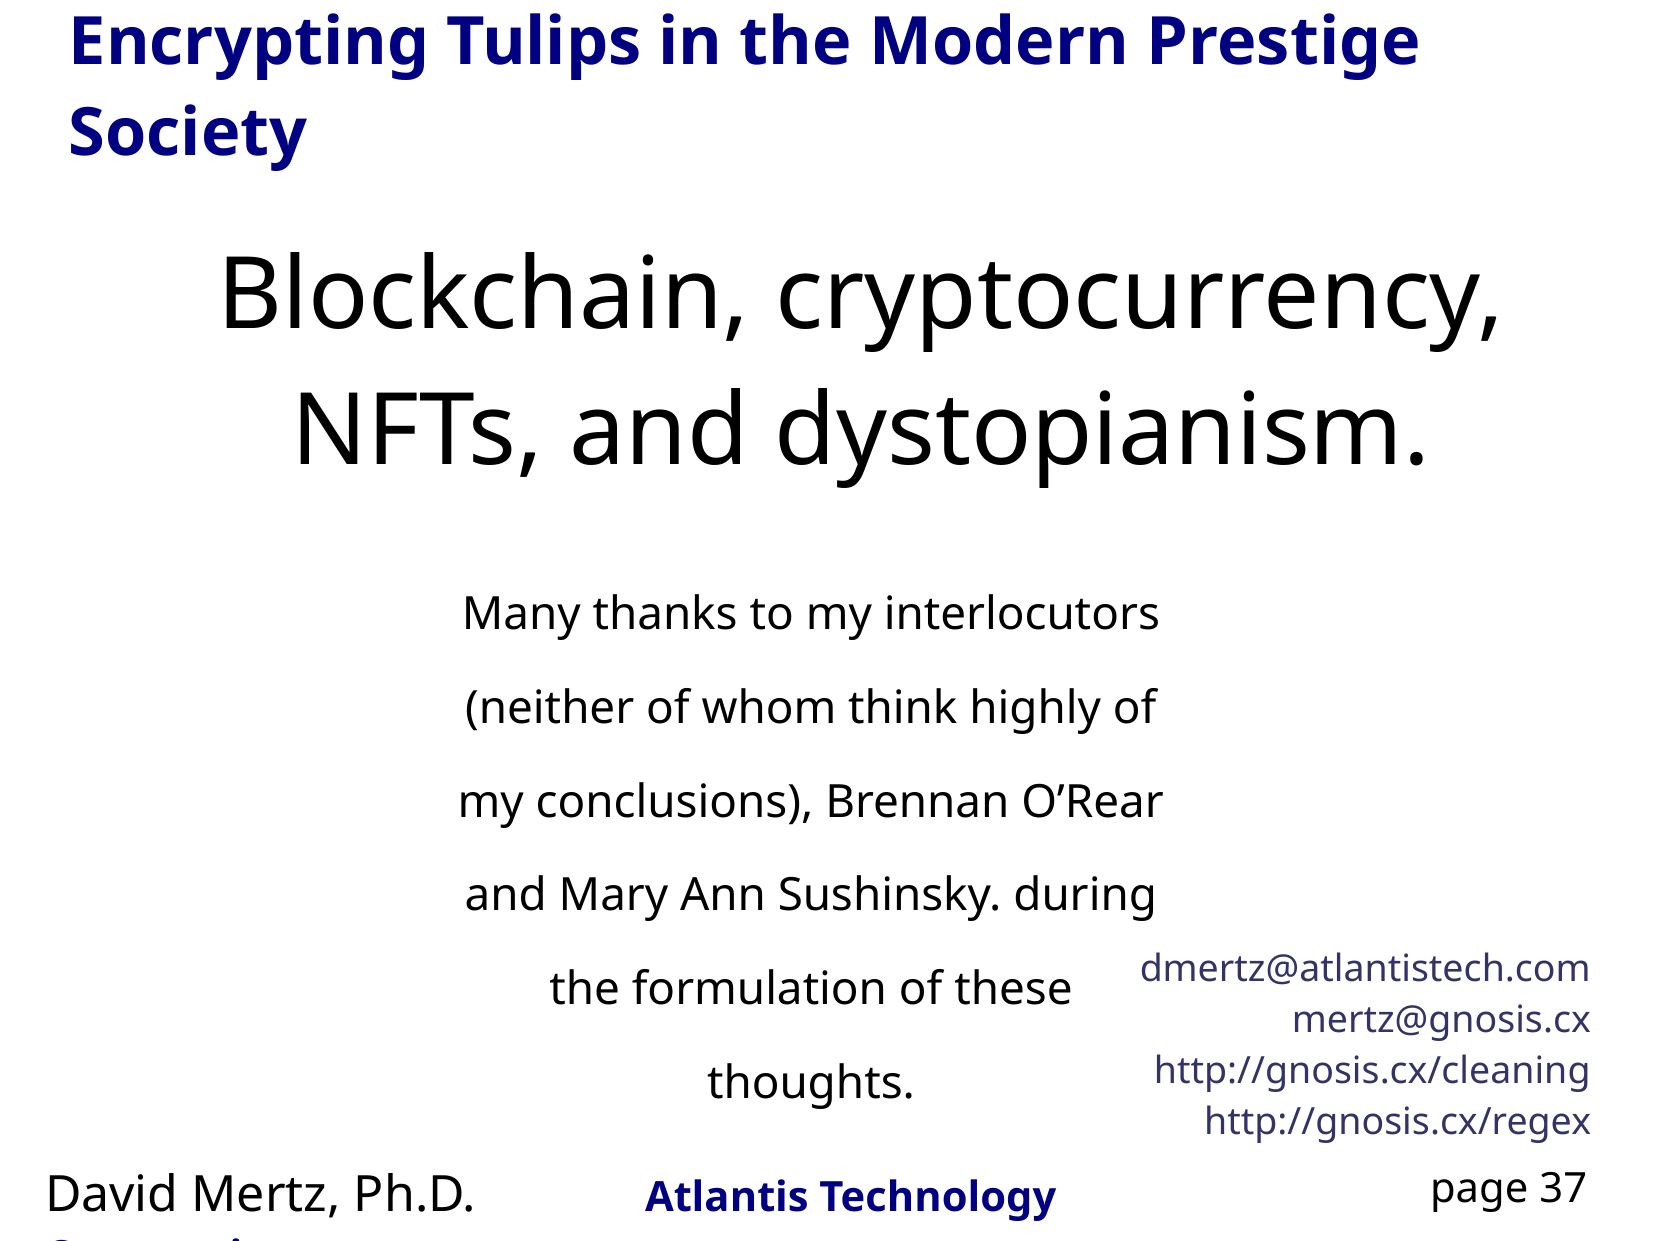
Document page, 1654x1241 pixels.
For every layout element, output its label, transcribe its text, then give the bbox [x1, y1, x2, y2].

list Blockchain, cryptocurrency, NFTs, and dystopianism. [60, 221, 1588, 502]
text_box Many thanks to my interlocutors (neither of whom think highly of my conclusions), Brennan O’Rear and Mary Ann Sushinsky. during the formulation of these thoughts. [443, 541, 1216, 900]
text_box dmertz@atlantistech.com mertz@gnosis.cx http://gnosis.cx/cleaning http://gnosis.cx/regex [1125, 934, 1609, 1133]
